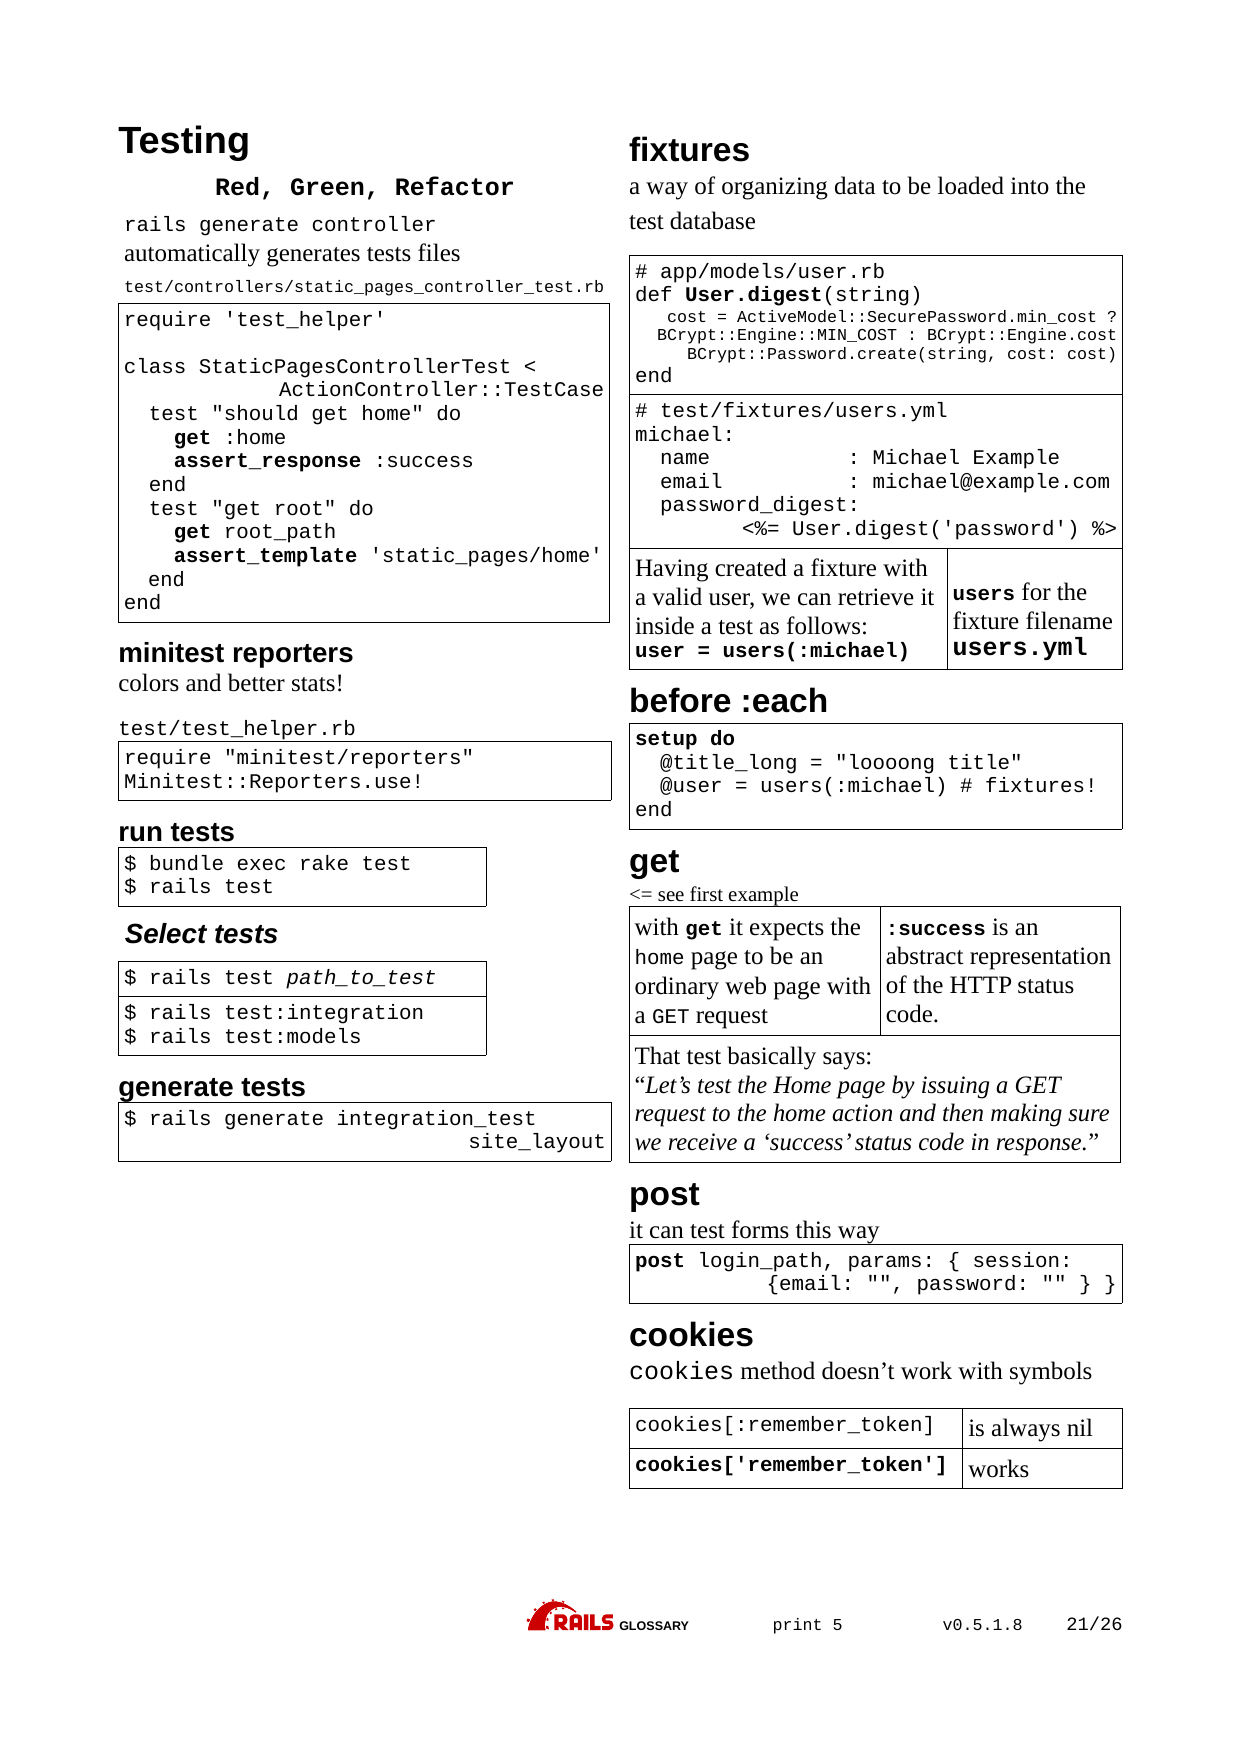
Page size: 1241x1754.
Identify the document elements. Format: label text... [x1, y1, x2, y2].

text test/test_helper.rb [118, 717, 611, 741]
table_header post login_path, params: { session: {email: "", password: "" } } [630, 1245, 1122, 1303]
text <= see first example [629, 882, 1122, 906]
subtitle cookies method doesn’t work with symbols [629, 1356, 1122, 1387]
table_header with get it expects the home page to be an ordinary web page with a GET request [630, 907, 880, 1035]
subtitle run tests [118, 815, 611, 847]
table_cell $ rails test:integration $ rails test:models [119, 997, 486, 1055]
text it can test forms this way [629, 1215, 1122, 1244]
table_header rails generate controller automatically generates tests files [118, 203, 481, 272]
subtitle post [629, 1173, 1122, 1212]
table_cell users for the fixture filename users.yml [948, 549, 1122, 669]
subtitle fixtures [629, 130, 1122, 168]
subtitle minitest reporters [118, 637, 611, 668]
table_cell That test basically says: “Let’s test the Home page by issuing a GET request to the home action and then making sure we receive a ‘success’ status code in response.” [630, 1036, 1120, 1162]
table_cell test/controllers/static_pages_controller_test.rb [118, 273, 611, 303]
table_cell works [963, 1449, 1122, 1488]
text a way of organizing data to be loaded into the test database [629, 171, 1122, 235]
table_header require "minitest/reporters" Minitest::Reporters.use! [119, 742, 611, 800]
subtitle get [629, 840, 1122, 879]
table_cell Select tests [118, 907, 486, 961]
subtitle Testing [118, 118, 611, 162]
subtitle cookies [629, 1314, 1122, 1353]
table_cell $ rails test path_to_test [119, 962, 486, 996]
table_header :success is an abstract representation of the HTTP status code. [881, 907, 1120, 1035]
table_header setup do @title_long = "loooong title" @user = users(:michael) # fixtures! end [630, 724, 1122, 828]
table_header [481, 203, 611, 272]
table_header $ bundle exec rake test $ rails test [119, 848, 486, 906]
table_header $ rails generate integration_test site_layout [119, 1103, 611, 1161]
text Red, Green, Refactor [118, 174, 611, 203]
table_header # app/models/user.rb def User.digest(string) cost = ActiveModel::SecurePassword.min_cost ? BCrypt::Engine::MIN_COST : BCrypt::Engine.cost BCrypt::Password.create(string, cost: cost) end [630, 256, 1122, 394]
subtitle generate tests [118, 1070, 611, 1102]
table_cell cookies['remember_token'] [630, 1449, 962, 1488]
table_cell # test/fixtures/users.yml michael: name : Michael Example email : michael@example.com password_digest: <%= User.digest('password') %> [630, 395, 1122, 547]
table_header is always nil [963, 1409, 1122, 1448]
subtitle before :each [629, 681, 1122, 719]
text colors and better stats! [118, 668, 611, 697]
table_header require 'test_helper' class StaticPagesControllerTest < ActionController::TestCase test "should get home" do get :home assert_response :success end test "get root" do get root_path assert_template 'static_pages/home' end end [119, 304, 609, 622]
table_header cookies[:remember_token] [630, 1409, 962, 1448]
table_cell Having created a fixture with a valid user, we can retrieve it inside a test as follows: user = users(:michael) [630, 549, 947, 669]
